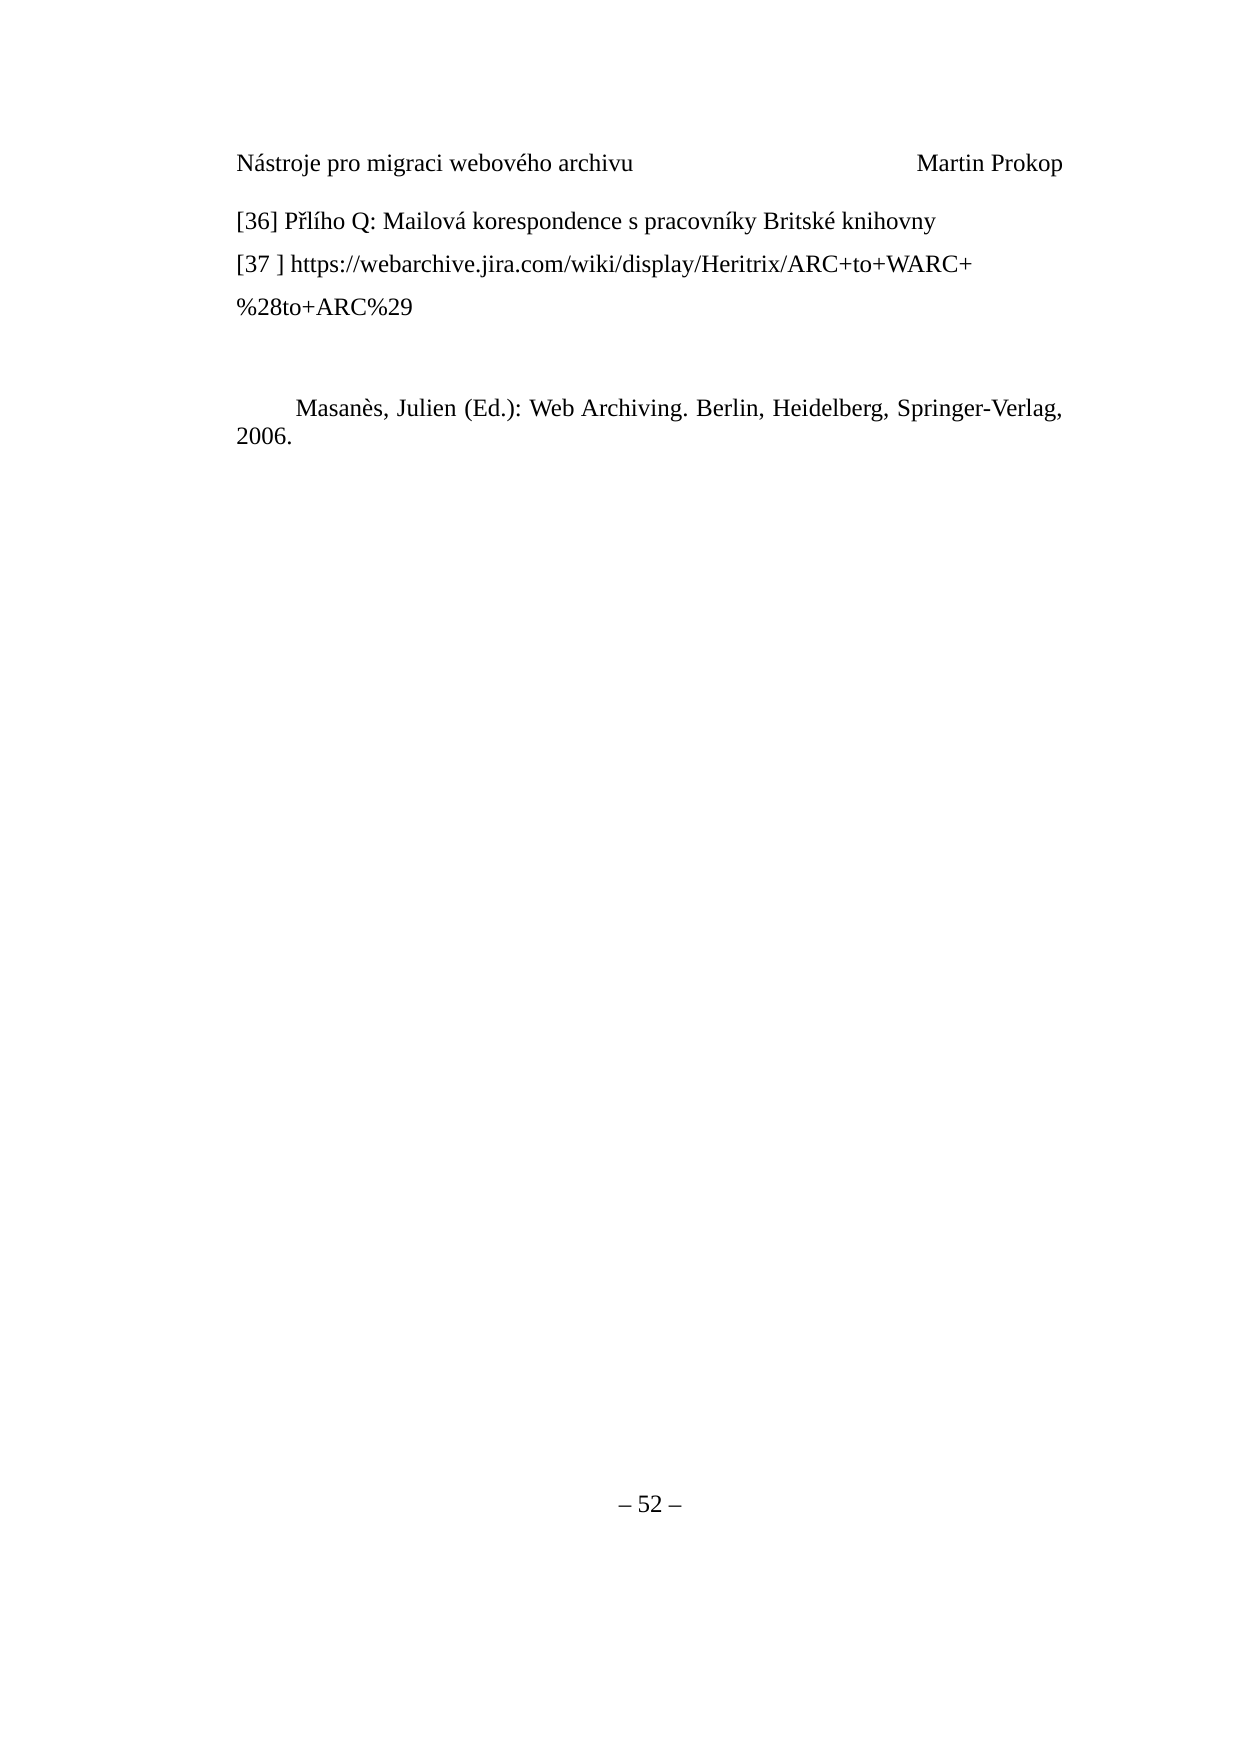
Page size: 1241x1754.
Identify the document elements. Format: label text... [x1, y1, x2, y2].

text [37 ] https://webarchive.jira.com/wiki/display/Heritrix/ARC+to+WARC+%28to+ARC%29 [236, 249, 1063, 321]
text [36] Přlího Q: Mailová korespondence s pracovníky Britské knihovny [236, 206, 1063, 234]
text Masanès, Julien (Ed.): Web Archiving. Berlin, Heidelberg, Springer-Verlag, 2006. [236, 393, 1063, 450]
